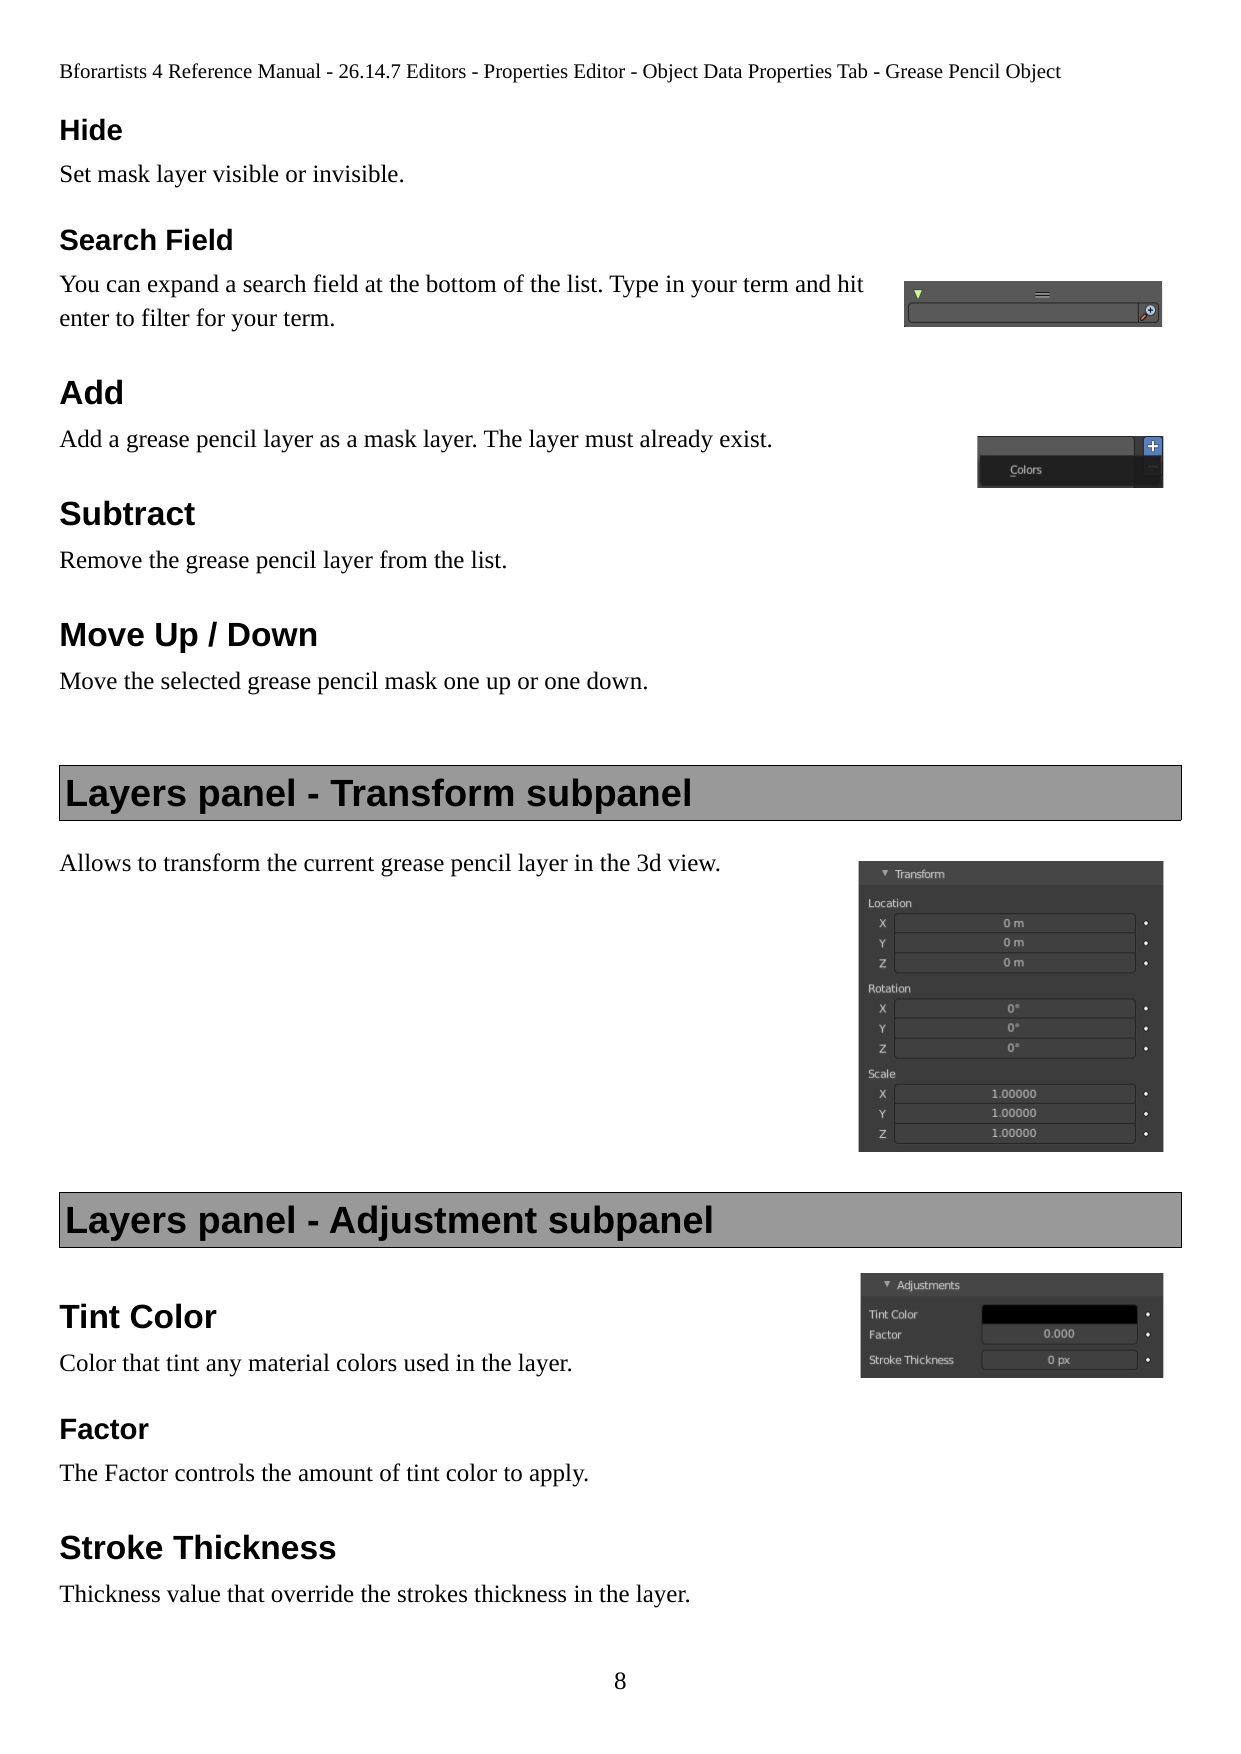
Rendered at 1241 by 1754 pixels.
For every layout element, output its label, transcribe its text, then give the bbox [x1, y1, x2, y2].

picture [858, 861, 1164, 1152]
subtitle Search Field [59, 222, 1181, 256]
subtitle Move Up / Down [59, 615, 1181, 654]
text Thickness value that override the strokes thickness in the layer. [59, 1579, 1181, 1608]
table_header Layers panel - Adjustment subpanel [60, 1193, 1181, 1247]
subtitle Factor [59, 1412, 1181, 1445]
text You can expand a search field at the bottom of the list. Type in your term and hit enter to filter for your term. [59, 269, 1181, 332]
text Add a grease pencil layer as a mask layer. The layer must already exist. [59, 424, 1181, 453]
text The Factor controls the amount of tint color to apply. [59, 1458, 1181, 1487]
text Color that tint any material colors used in the layer. [59, 1348, 860, 1377]
subtitle Stroke Thickness [59, 1528, 1181, 1566]
text Allows to transform the current grease pencil layer in the 3d view. [59, 848, 1181, 877]
text Set mask layer visible or invisible. [59, 159, 1181, 188]
picture [977, 436, 1164, 488]
subtitle Hide [59, 113, 1181, 146]
picture [904, 281, 1163, 327]
text Remove the grease pencil layer from the list. [59, 545, 1181, 574]
subtitle Add [59, 373, 1181, 412]
text Move the selected grease pencil mask one up or one down. [59, 666, 1181, 695]
subtitle Subtract [59, 494, 1181, 533]
subtitle Tint Color [59, 1297, 860, 1336]
table_header Layers panel - Transform subpanel [60, 766, 1181, 820]
subtitle [1164, 1297, 1181, 1336]
picture [860, 1273, 1164, 1378]
